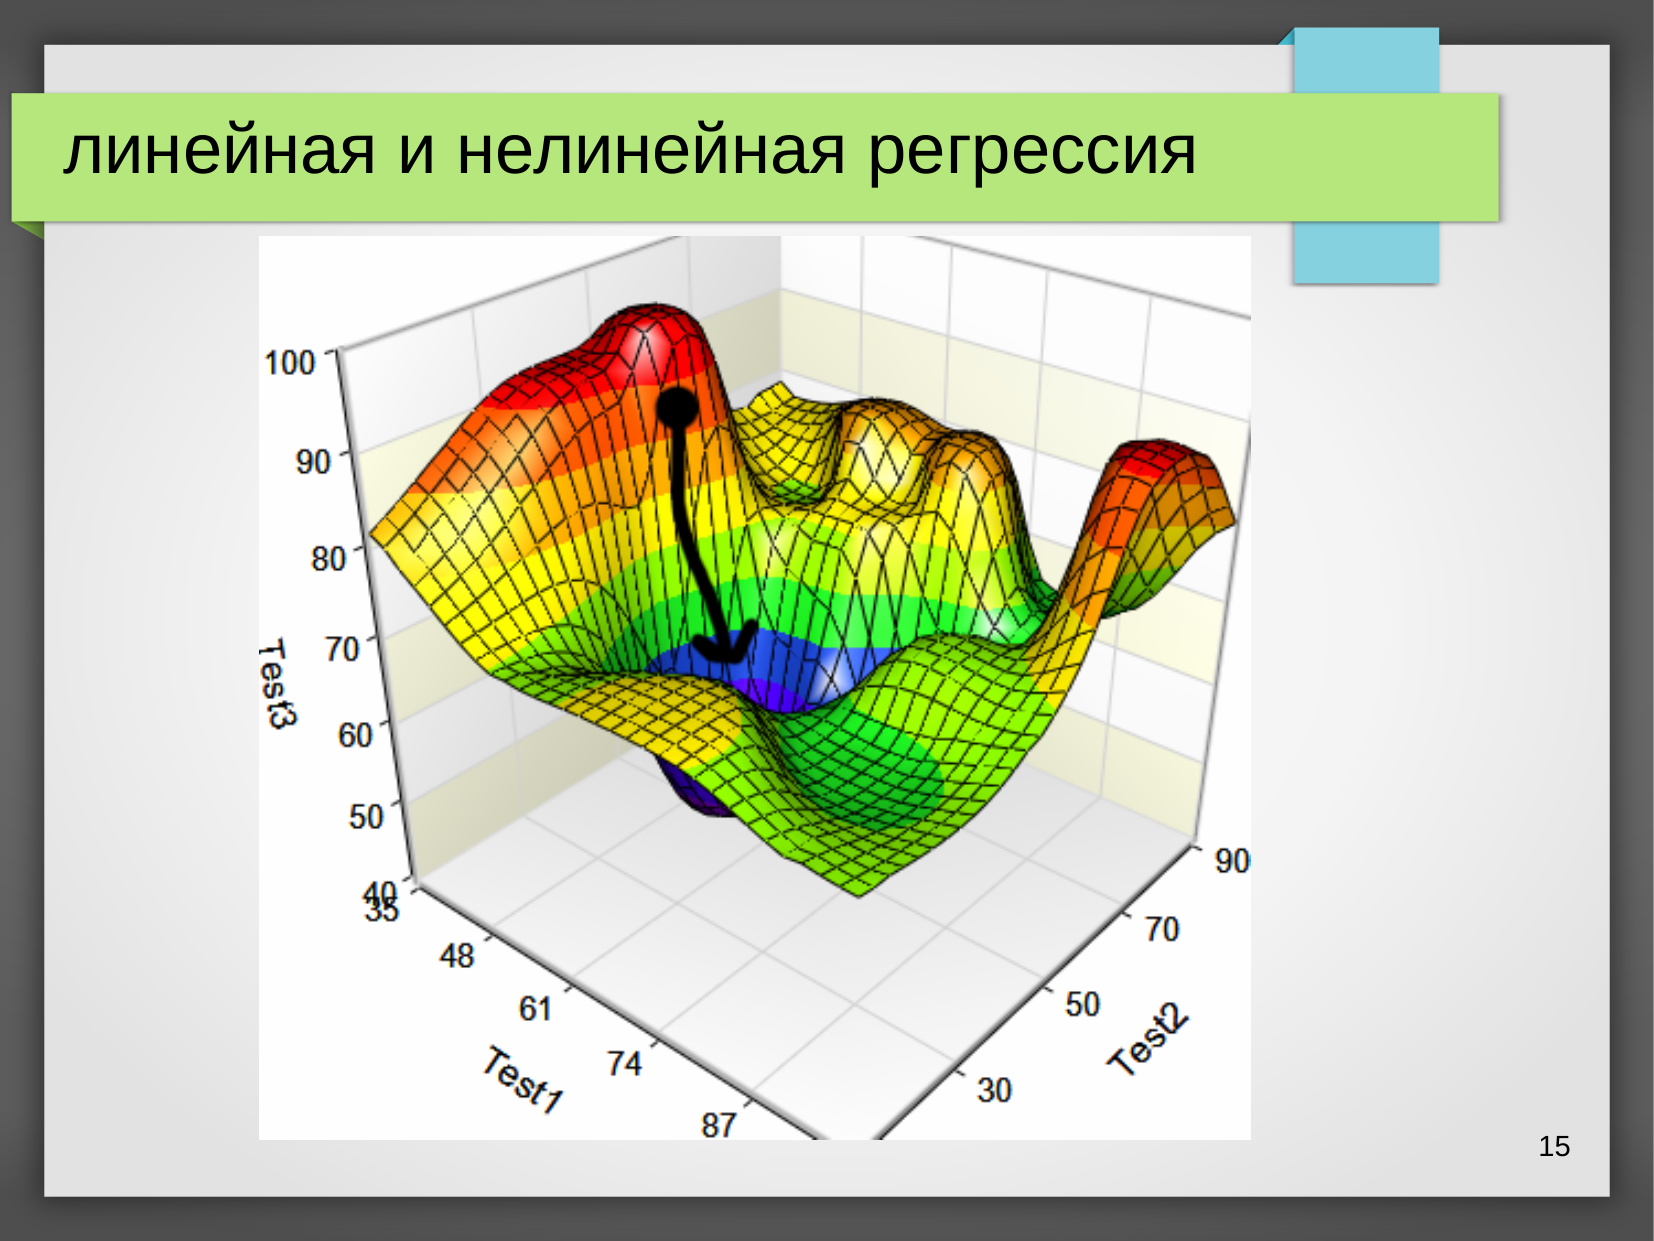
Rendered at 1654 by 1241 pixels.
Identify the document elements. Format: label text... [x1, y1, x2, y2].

title линейная и нелинейная регрессия [63, 106, 1469, 193]
picture [0, 0, 1654, 1241]
